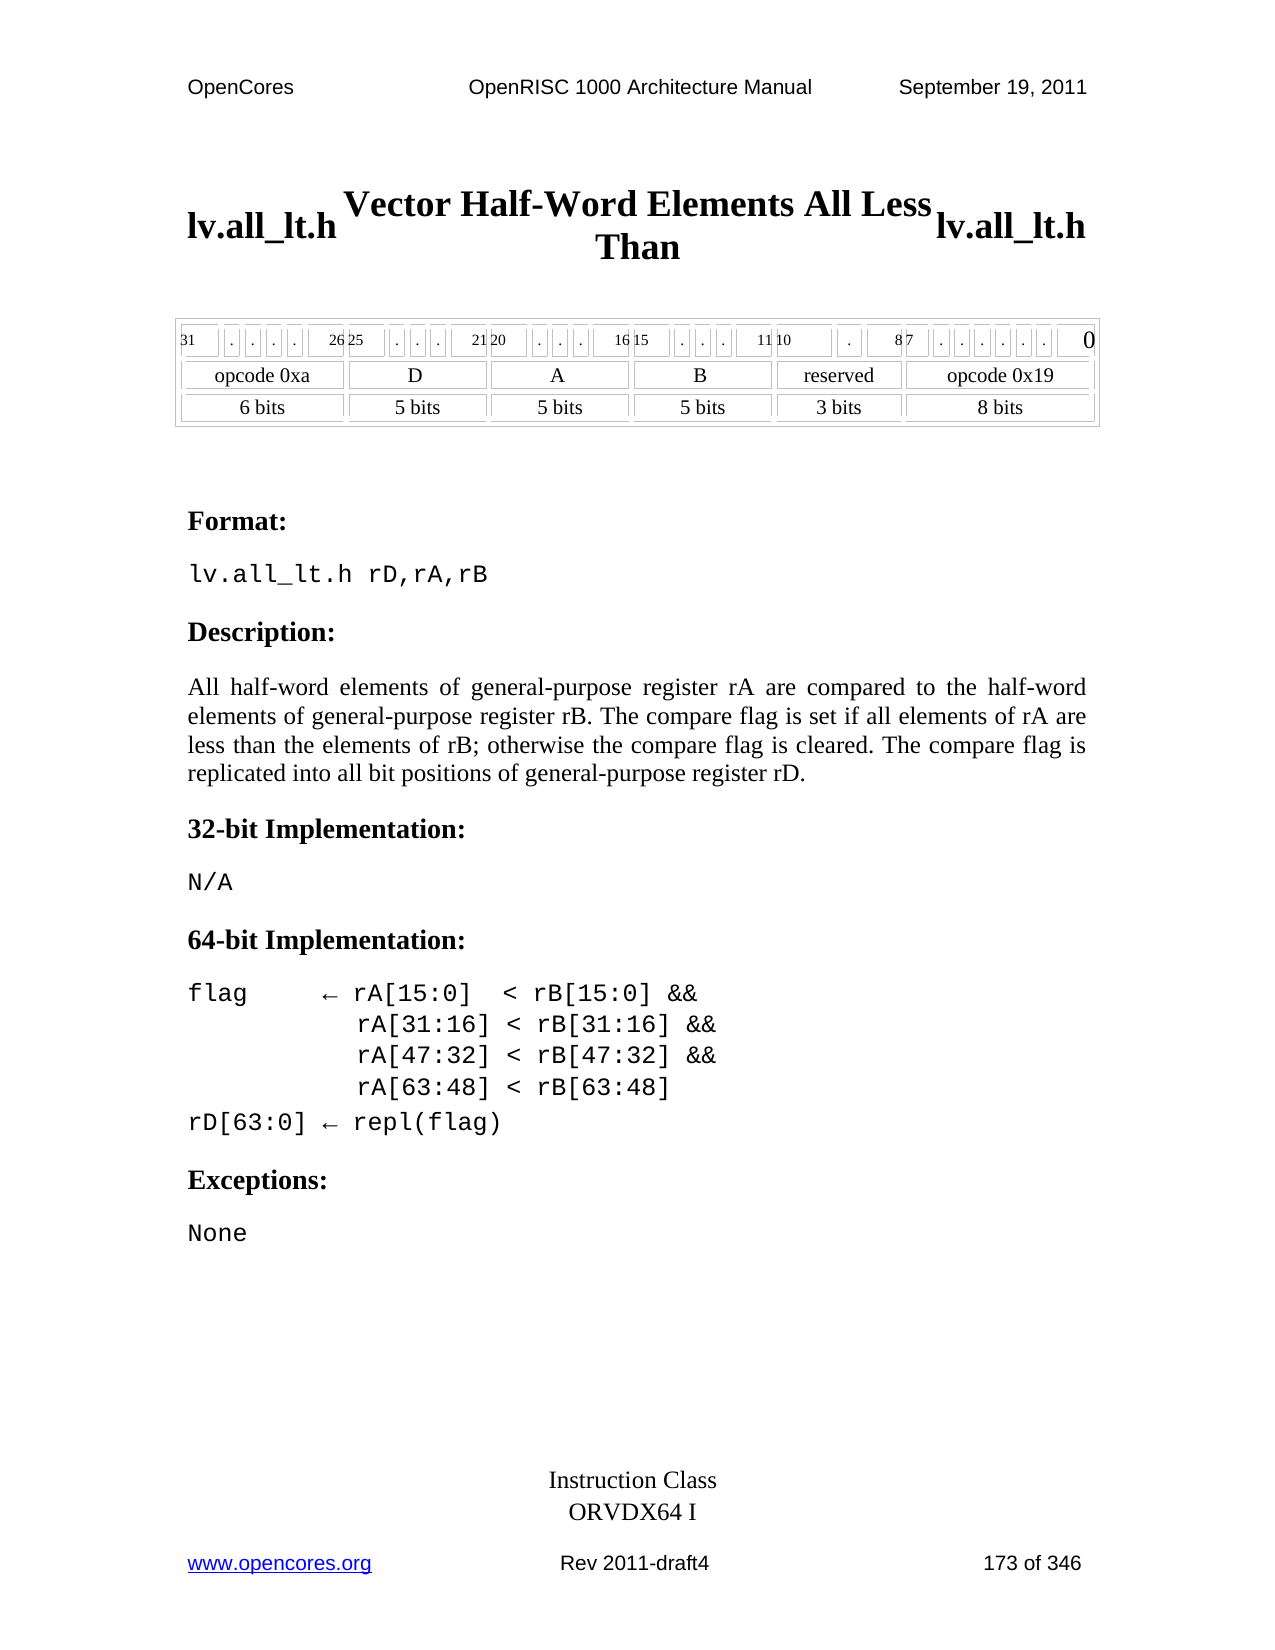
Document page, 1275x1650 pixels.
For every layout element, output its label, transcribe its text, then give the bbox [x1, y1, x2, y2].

text Description: [187, 615, 1087, 647]
text None [187, 1221, 1087, 1249]
text All half-word elements of general-purpose register rA are compared to the half-word elements of general-purpose register rB. The compare flag is set if all elements of rA are less than the elements of rB; otherwise the compare flag is cleared. The compare flag is replicated into all bit positions of general-purpose register rD. [187, 672, 1087, 787]
text 64-bit Implementation: [187, 923, 1087, 955]
text 32-bit Implementation: [187, 812, 1087, 844]
text Format: [187, 504, 1087, 536]
text lv.all_lt.h rD,rA,rB [187, 561, 1087, 590]
text Exceptions: [187, 1163, 1087, 1196]
text flag ← rA[15:0] < rB[15:0] && rA[31:16] < rB[31:16] && rA[47:32] < rB[47:32] && rA[63:48] < rB[63:48] rD[63:0] ← repl(flag) [187, 980, 1087, 1138]
text N/A [187, 869, 1087, 898]
